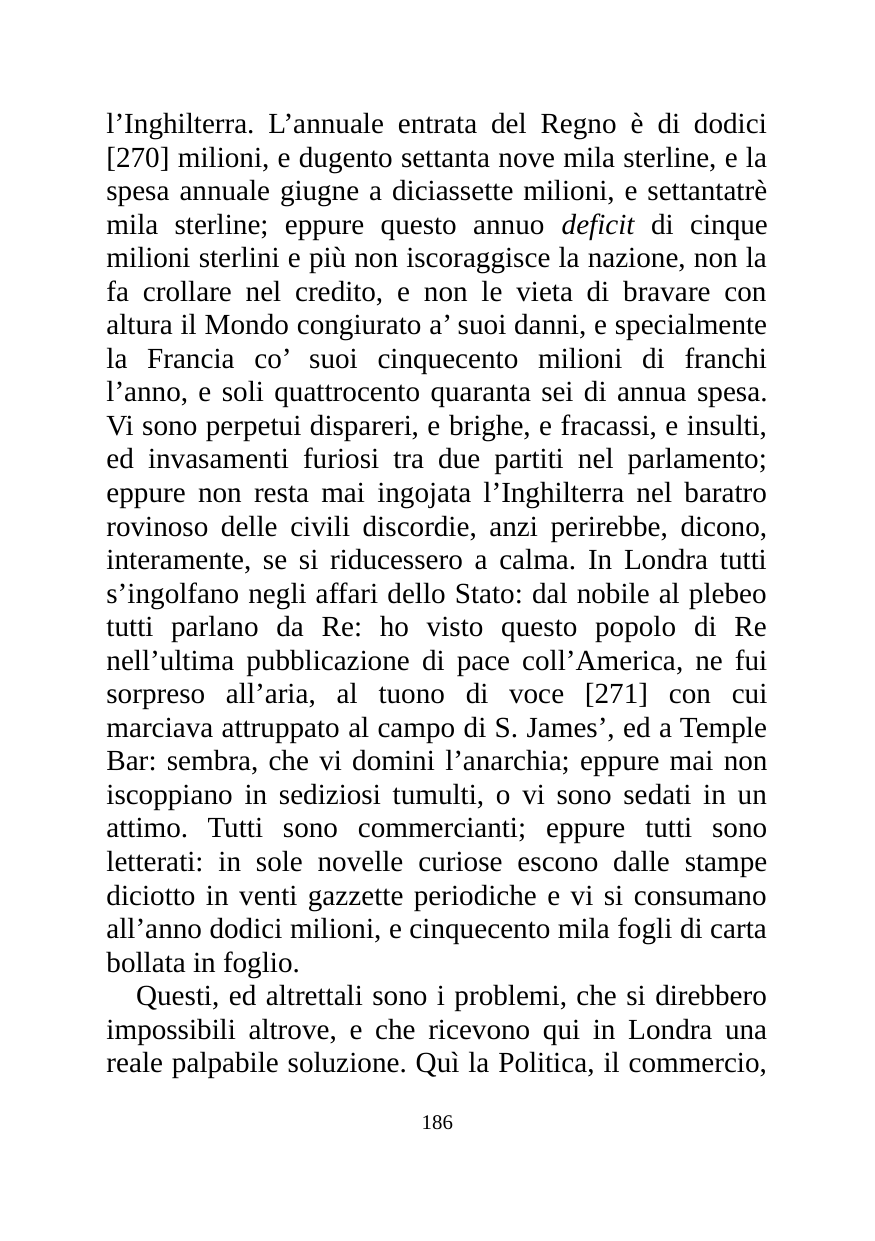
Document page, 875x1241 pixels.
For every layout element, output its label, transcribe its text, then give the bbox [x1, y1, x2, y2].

text Questi, ed altrettali sono i problemi, che si direbbero impossibili altrove, e che ricevono qui in Londra una reale palpabile soluzione. Quì la Politica, il commercio, [106, 978, 768, 1079]
text l’Inghilterra. L’annuale entrata del Regno è di dodici [270] milioni, e dugento settanta nove mila sterline, e la spesa annuale giugne a diciassette milioni, e settantatrè mila sterline; eppure questo annuo deficit di cinque milioni sterlini e più non iscoraggisce la nazione, non la fa crollare nel credito, e non le vieta di bravare con altura il Mondo congiurato a’ suoi danni, e specialmente la Francia co’ suoi cinquecento milioni di franchi l’anno, e soli quattrocento quaranta sei di annua spesa. Vi sono perpetui dispareri, e brighe, e fracassi, e insulti, ed invasamenti furiosi tra due partiti nel parlamento; eppure non resta mai ingojata l’Inghilterra nel baratro rovinoso delle civili discordie, anzi perirebbe, dicono, interamente, se si riducessero a calma. In Londra tutti s’ingolfano negli affari dello Stato: dal nobile al plebeo tutti parlano da Re: ho visto questo popolo di Re nell’ultima pubblicazione di pace coll’America, ne fui sorpreso all’aria, al tuono di voce [271] con cui marciava attruppato al campo di S. James’, ed a Temple Bar: sembra, che vi domini l’anarchia; eppure mai non iscoppiano in sediziosi tumulti, o vi sono sedati in un attimo. Tutti sono commercianti; eppure tutti sono letterati: in sole novelle curiose escono dalle stampe diciotto in venti gazzette periodiche e vi si consumano all’anno dodici milioni, e cinquecento mila fogli di carta bollata in foglio. [106, 106, 768, 978]
